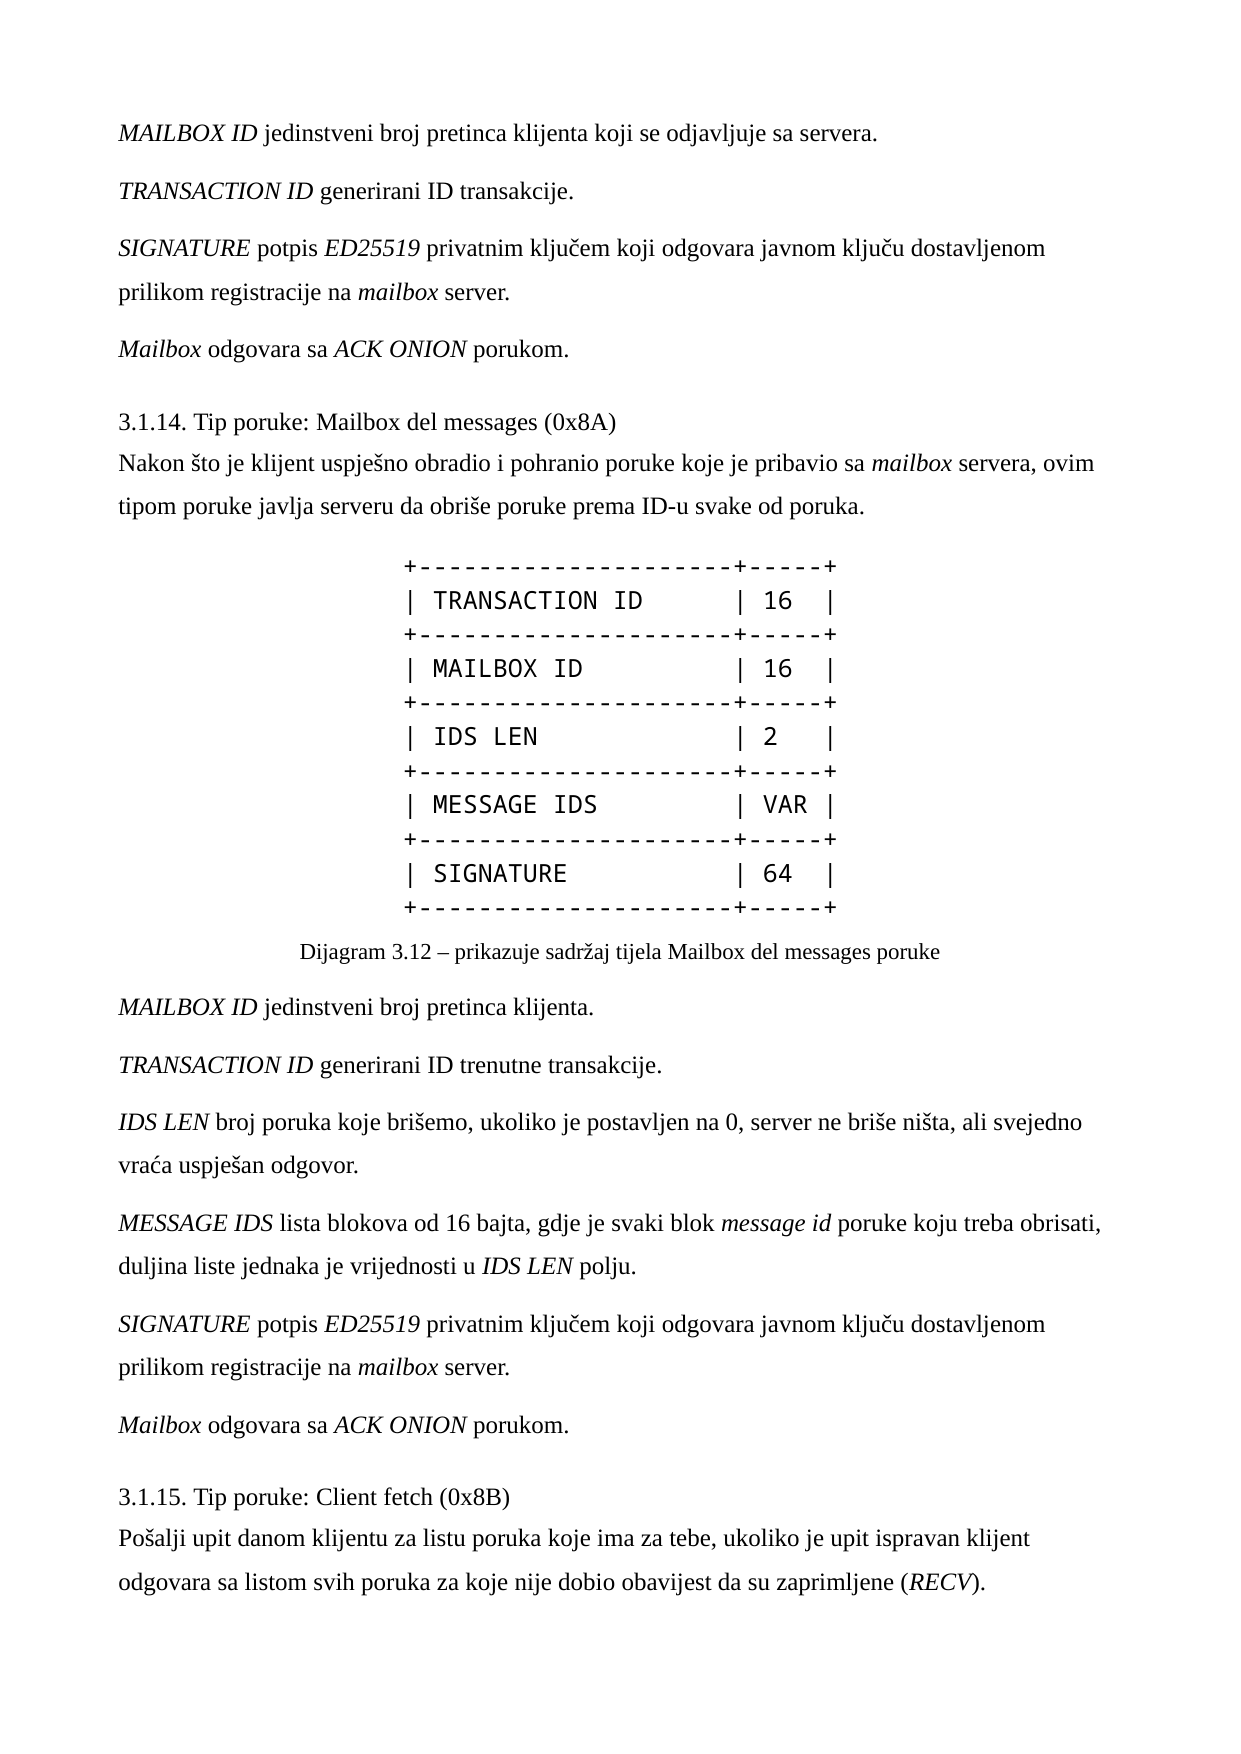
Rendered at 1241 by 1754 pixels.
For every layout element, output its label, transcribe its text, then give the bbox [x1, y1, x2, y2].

text Mailbox odgovara sa ACK ONION porukom. [118, 1410, 1122, 1439]
text MAILBOX ID jedinstveni broj pretinca klijenta koji se odjavljuje sa servera. [118, 118, 1122, 147]
text IDS LEN broj poruka koje brišemo, ukoliko je postavljen na 0, server ne briše ništa, ali svejedno vraća uspješan odgovor. [118, 1107, 1122, 1179]
subtitle Tip poruke: Mailbox del messages (0x8A) [118, 407, 1122, 435]
text TRANSACTION ID generirani ID transakcije. [118, 176, 1122, 204]
text SIGNATURE potpis ED25519 privatnim ključem koji odgovara javnom ključu dostavljenom prilikom registracije na mailbox server. [118, 233, 1122, 305]
text Nakon što je klijent uspješno obradio i pohranio poruke koje je pribavio sa mailbox servera, ovim tipom poruke javlja serveru da obriše poruke prema ID-u svake od poruka. [118, 448, 1122, 520]
text +---------------------+-----+ | TRANSACTION ID | 16 | +---------------------+-----+ | MAILBOX ID | 16 | +---------------------+-----+ | IDS LEN | 2 | +---------------------+-----+ | MESSAGE IDS | VAR | +---------------------+-----+ | SIGNATURE | 64 | +---------------------+-----+ [118, 549, 1122, 923]
text Pošalji upit danom klijentu za listu poruka koje ima za tebe, ukoliko je upit ispravan klijent odgovara sa listom svih poruka za koje nije dobio obavijest da su zaprimljene (RECV). [118, 1523, 1122, 1595]
text MAILBOX ID jedinstveni broj pretinca klijenta. [118, 992, 1122, 1021]
text Dijagram 3.12 – prikazuje sadržaj tijela Mailbox del messages poruke [118, 938, 1122, 964]
subtitle Tip poruke: Client fetch (0x8B) [118, 1482, 1122, 1511]
text MESSAGE IDS lista blokova od 16 bajta, gdje je svaki blok message id poruke koju treba obrisati, duljina liste jednaka je vrijednosti u IDS LEN polju. [118, 1208, 1122, 1280]
text TRANSACTION ID generirani ID trenutne transakcije. [118, 1050, 1122, 1078]
text Mailbox odgovara sa ACK ONION porukom. [118, 334, 1122, 363]
text SIGNATURE potpis ED25519 privatnim ključem koji odgovara javnom ključu dostavljenom prilikom registracije na mailbox server. [118, 1309, 1122, 1381]
